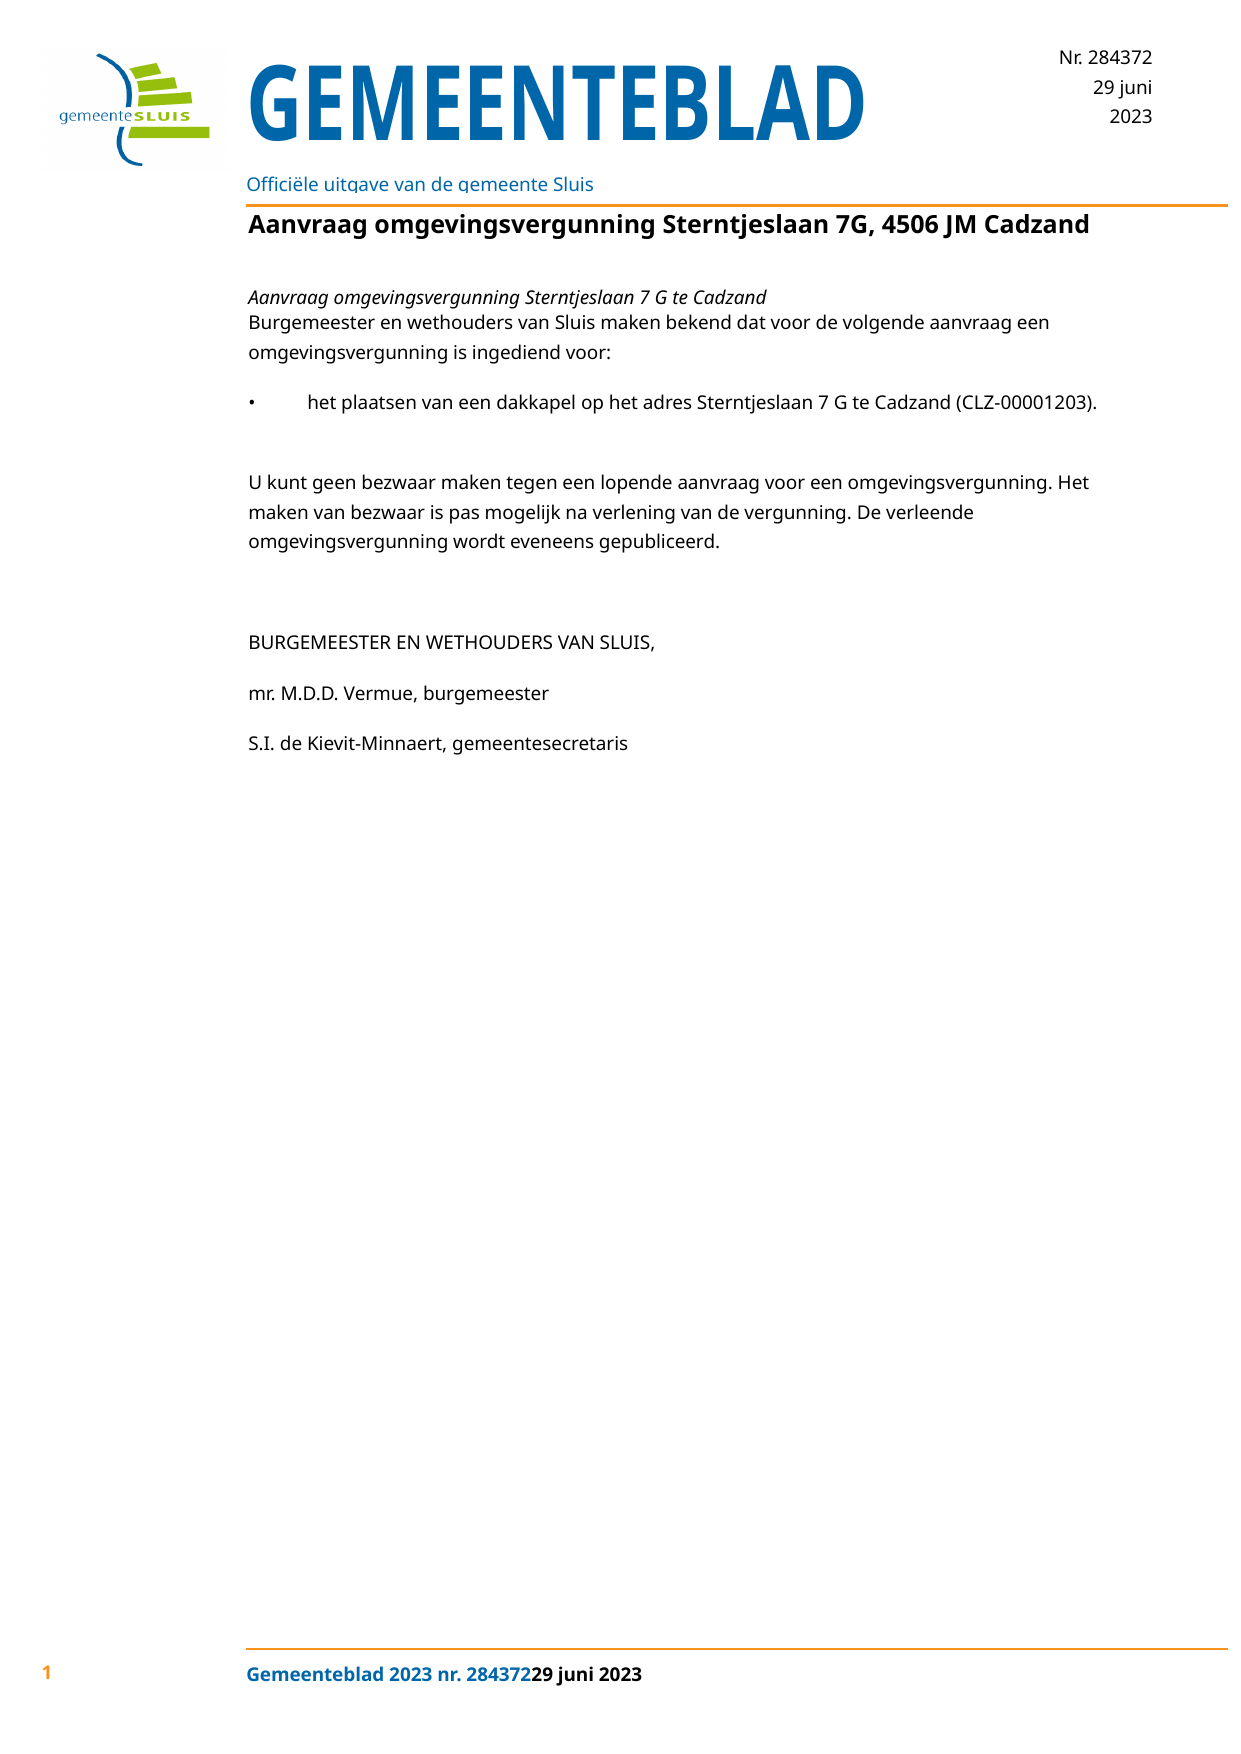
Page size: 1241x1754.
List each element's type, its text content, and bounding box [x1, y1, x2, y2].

text Aanvraag omgevingsvergunning Sterntjeslaan 7G, 4506 JM Cadzand [248, 207, 1152, 241]
text mr. M.D.D. Vermue, burgemeester [248, 680, 1152, 706]
text Burgemeester en wethouders van Sluis maken bekend dat voor de volgende aanvraag een omgevingsvergunning is ingediend voor: [248, 309, 1152, 365]
list het plaatsen van een dakkapel op het adres Sterntjeslaan 7 G te Cadzand (CLZ-00001203). [248, 389, 1152, 415]
picture [41, 47, 231, 172]
text U kunt geen bezwaar maken tegen een lopende aanvraag voor een omgevingsvergunning. Het maken van bezwaar is pas mogelijk na verlening van de vergunning. De verleende omgevingsvergunning wordt eveneens gepubliceerd. [248, 469, 1152, 554]
text Aanvraag omgevingsvergunning Sterntjeslaan 7 G te Cadzand [248, 284, 1152, 309]
text S.I. de Kievit-Minnaert, gemeentesecretaris [248, 730, 1152, 756]
text BURGEMEESTER EN WETHOUDERS VAN SLUIS, [248, 629, 1152, 655]
